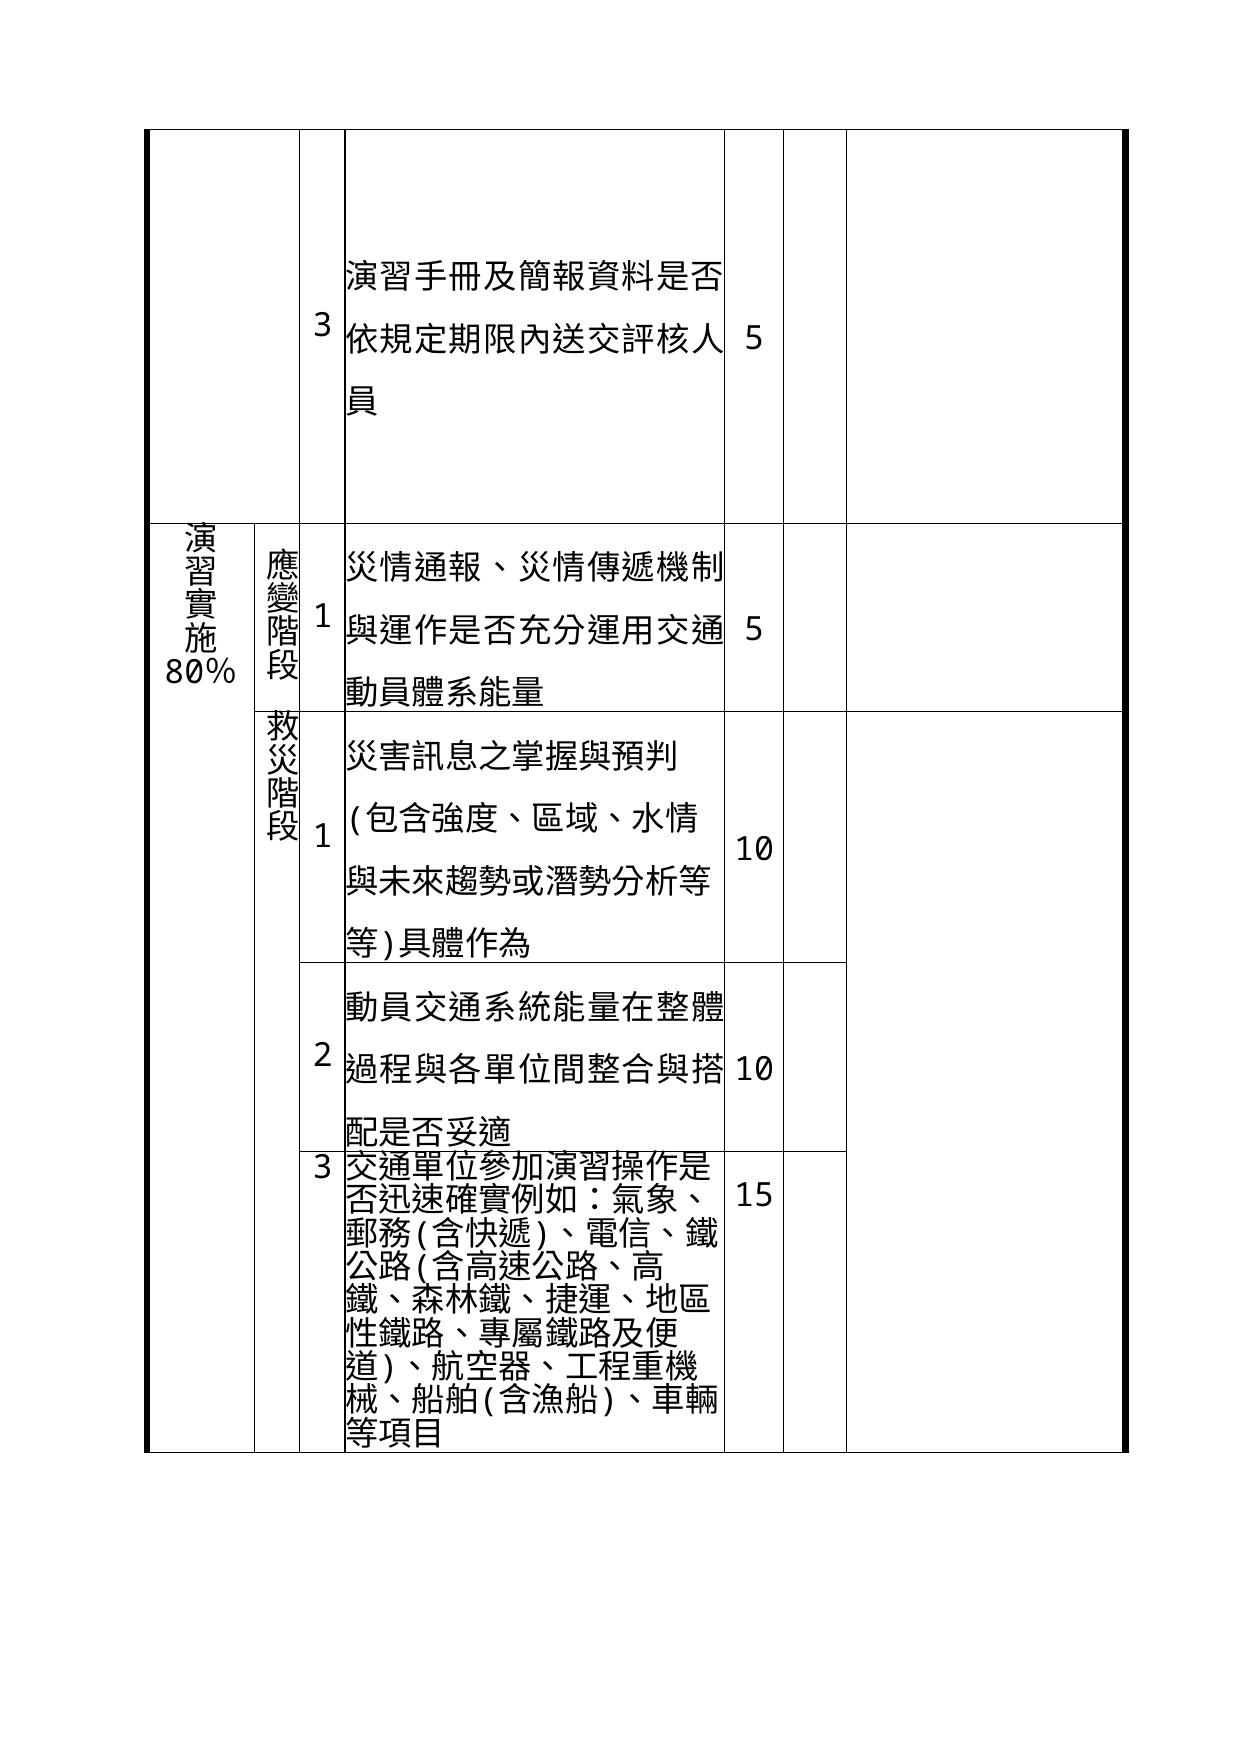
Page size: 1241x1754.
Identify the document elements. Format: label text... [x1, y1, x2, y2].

table_cell 5 [725, 130, 783, 522]
table_cell 災害訊息之掌握與預判(包含強度、區域、水情與未來趨勢或潛勢分析等等)具體作為 [346, 712, 724, 962]
table_cell [784, 524, 846, 711]
table_cell [784, 712, 846, 962]
table_cell [784, 1152, 846, 1452]
table_cell 演 習 實 施 80％ [150, 524, 254, 1452]
table_cell 15 [725, 1152, 783, 1452]
table_cell 災情通報、災情傳遞機制與運作是否充分運用交通動員體系能量 [346, 524, 724, 711]
table_cell 3 [300, 1152, 344, 1452]
table_cell 10 [725, 963, 783, 1151]
table_cell 應變階段 [255, 524, 299, 711]
table_cell 1 [300, 712, 344, 962]
table_cell 10 [725, 712, 783, 962]
table_cell [784, 130, 846, 522]
table_cell 動員交通系統能量在整體過程與各單位間整合與搭配是否妥適 [346, 963, 724, 1151]
table_cell [784, 963, 846, 1151]
table_cell [847, 712, 1122, 1452]
table_cell 演習手冊及簡報資料是否依規定期限內送交評核人員 [346, 130, 724, 522]
table_cell [847, 524, 1122, 711]
table_cell 1 [300, 524, 344, 711]
table_cell 交通單位參加演習操作是否迅速確實例如：氣象、郵務(含快遞)、電信、鐵公路(含高速公路、高鐵、森林鐵、捷運、地區性鐵路、專屬鐵路及便道)、航空器、工程重機械、船舶(含漁船)、車輛等項目 [346, 1152, 724, 1452]
table_cell 3 [300, 130, 344, 522]
table_cell [847, 130, 1122, 522]
table_cell [150, 130, 299, 522]
table_cell 2 [300, 963, 344, 1151]
table_cell 救災階段 [255, 712, 299, 1452]
table_cell 5 [725, 524, 783, 711]
